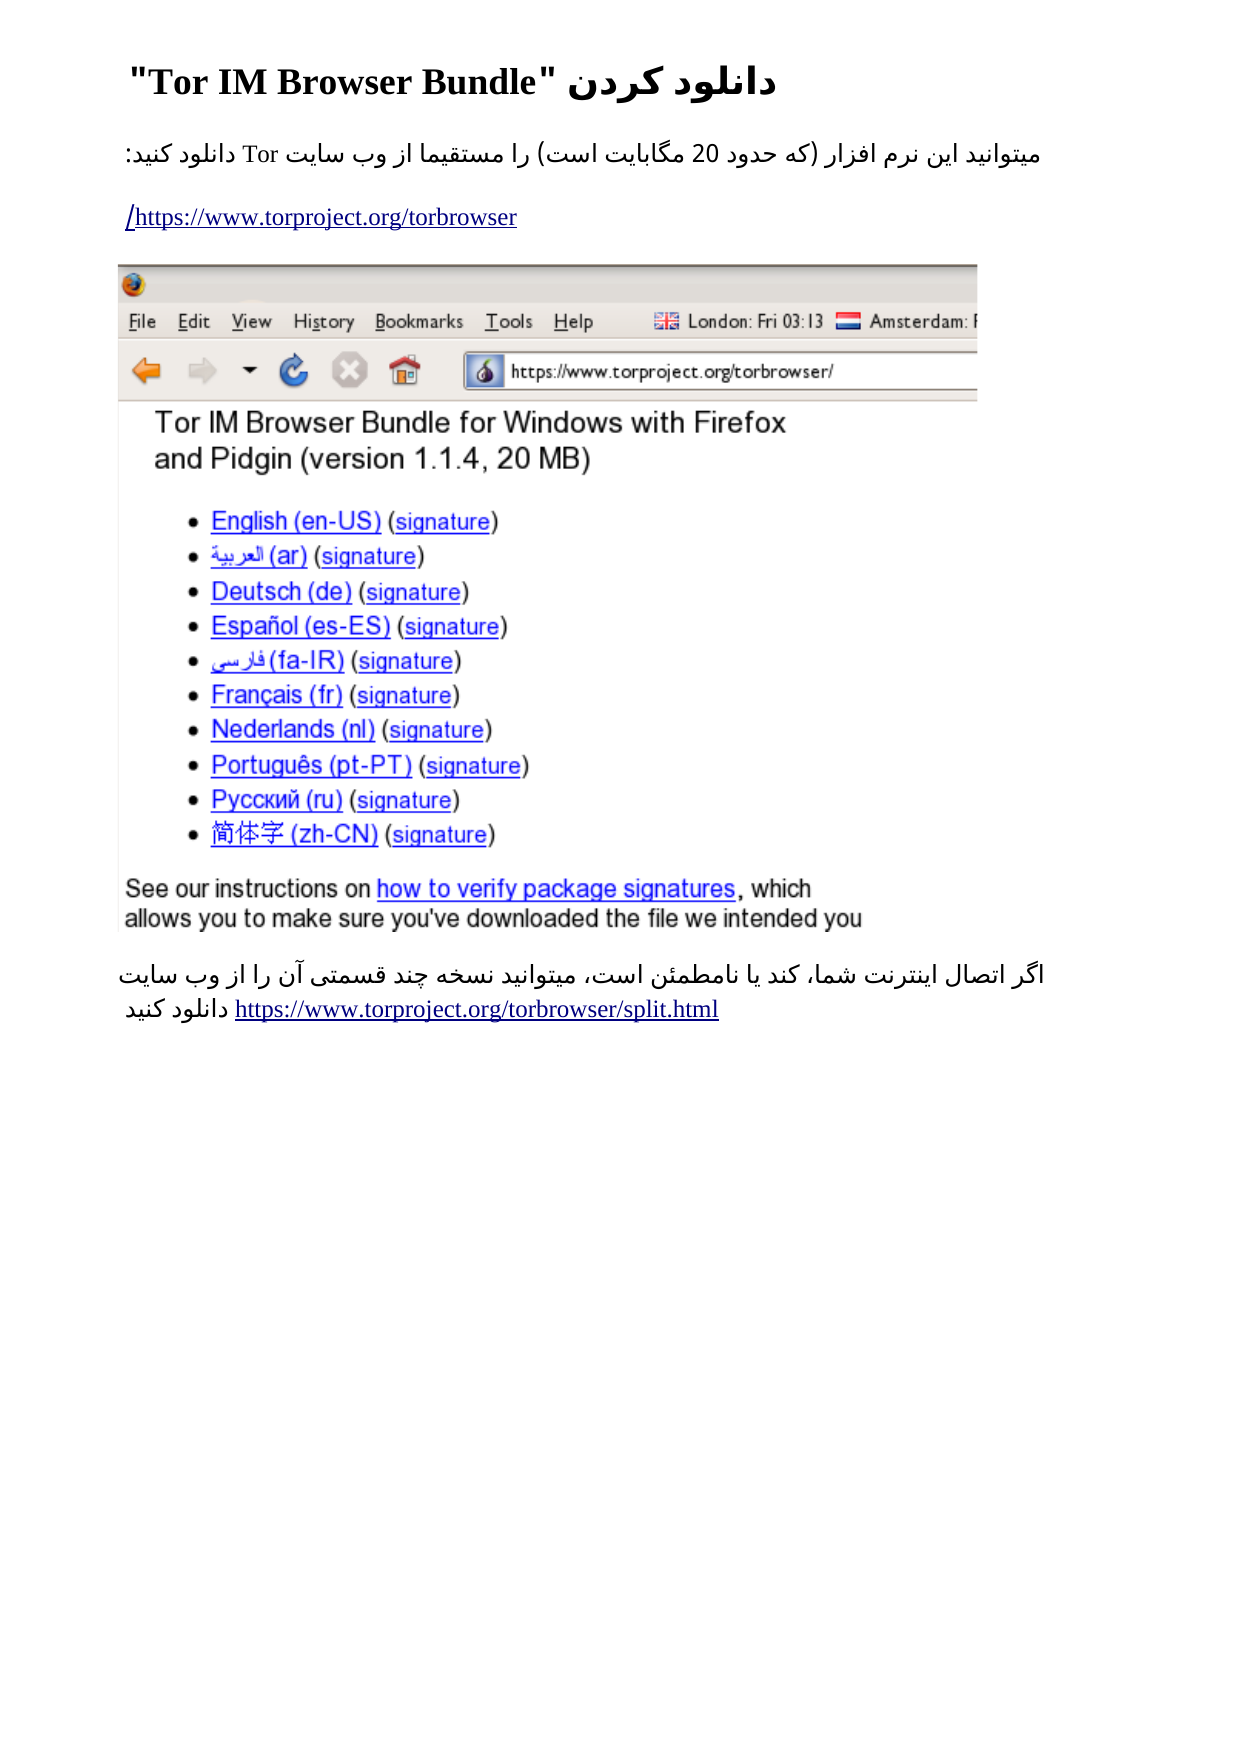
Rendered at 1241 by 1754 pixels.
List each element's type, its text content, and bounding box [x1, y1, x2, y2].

text میتوانید این نرم افزار (که حدود 20 مگابایت است) را مستقیما از وب سایت Tor دانلود کنید: [118, 139, 1181, 172]
subtitle دانلود کردن "Tor IM Browser Bundle" [118, 59, 1181, 109]
text https://www.torproject.org/torbrowser/ [118, 202, 1181, 235]
picture [117, 264, 978, 932]
text اگر اتصال اینترنت شما، کند یا نامطمئن است، میتوانید نسخه چند قسمتی آن را از وب سایت https://www.torproject.org/torbrowser/split.html دانلود کنید [118, 961, 1181, 1028]
